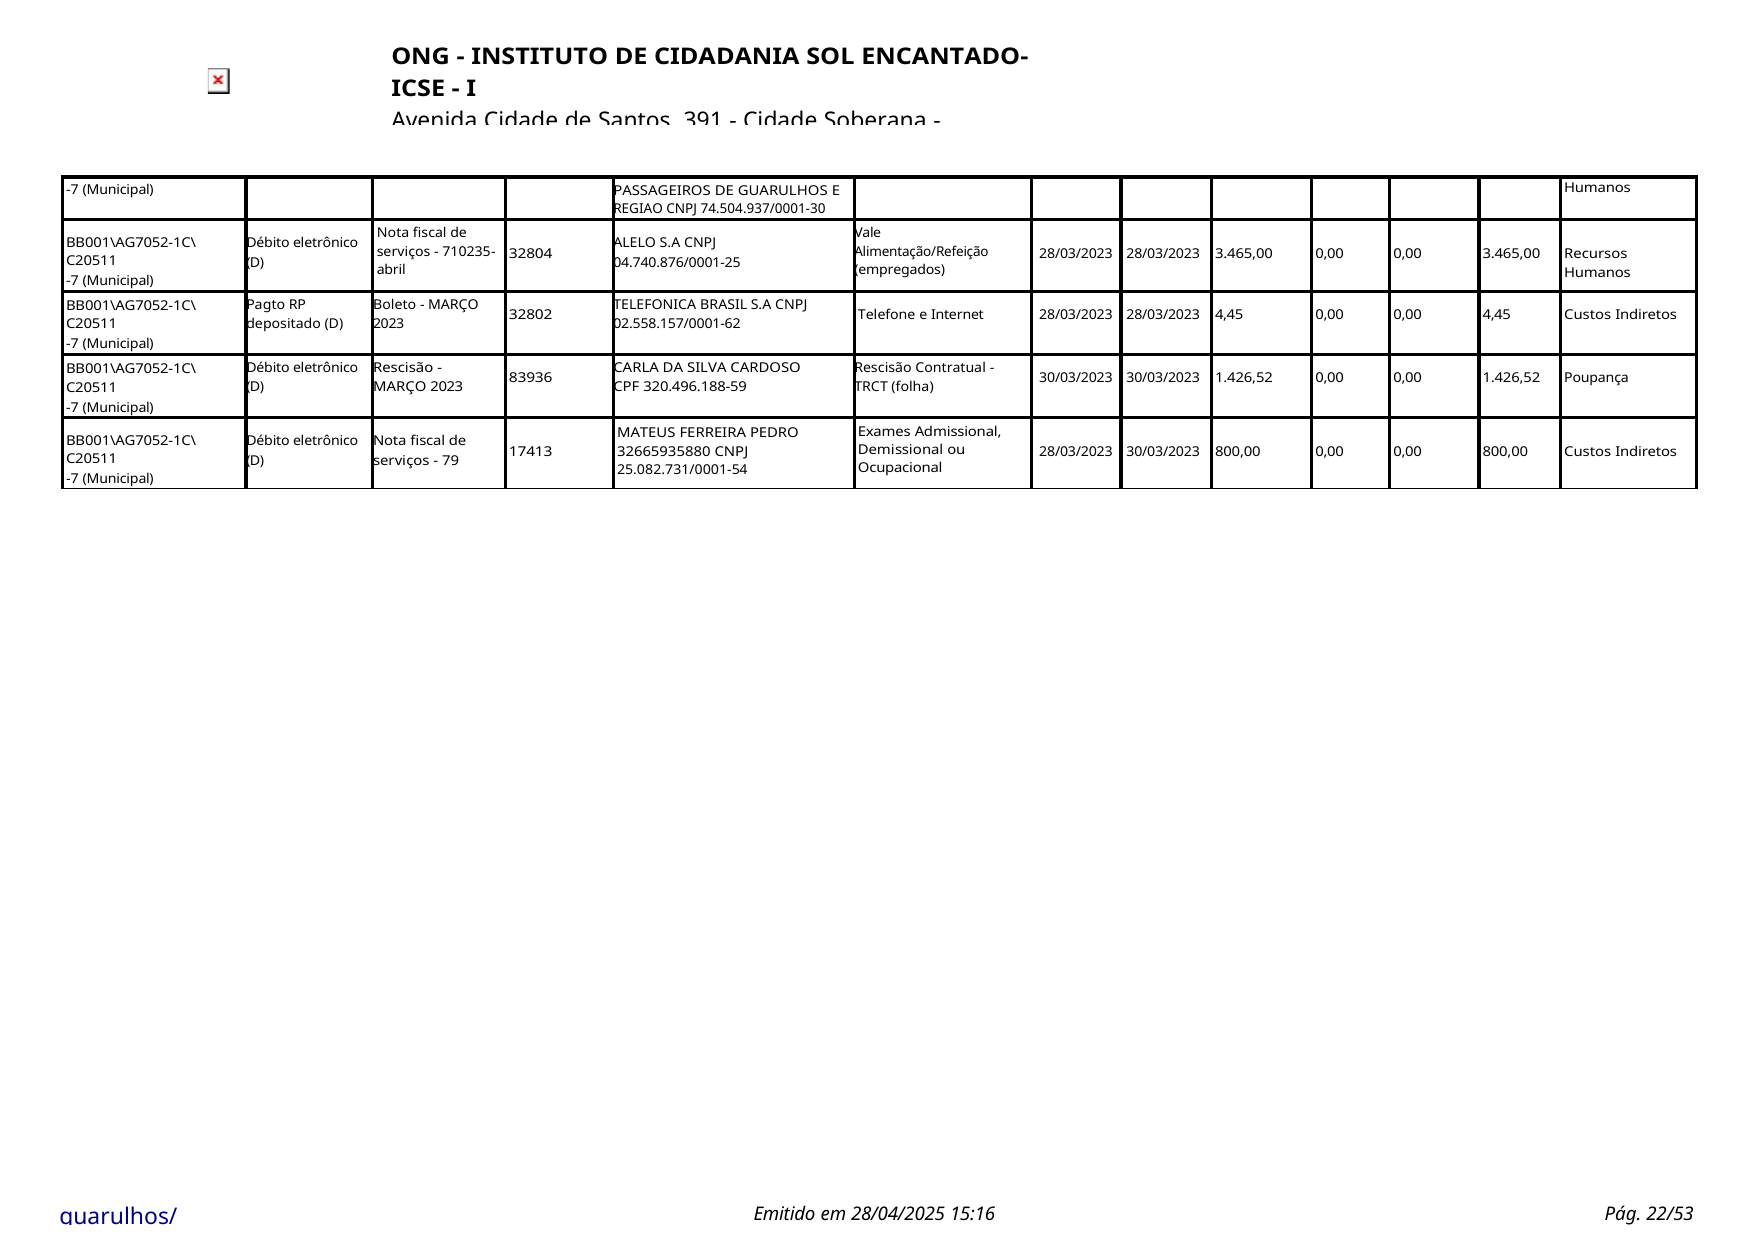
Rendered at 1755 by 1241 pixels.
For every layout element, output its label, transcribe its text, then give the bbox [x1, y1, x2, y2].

table_cell 0,00 [1391, 356, 1477, 416]
table_cell 32802 [507, 293, 612, 353]
table_cell ALELO S.A CNPJ 04.740.876/0001-25 [615, 221, 853, 289]
table_cell 800,00 [1481, 419, 1559, 488]
table_cell MATEUS FERREIRA PEDRO 32665935880 CNPJ 25.082.731/0001-54 [615, 419, 853, 488]
table_cell Débito eletrônico (D) [248, 419, 371, 488]
table_cell 0,00 [1313, 419, 1388, 488]
table_cell TELEFONICA BRASIL S.A CNPJ 02.558.157/0001-62 [615, 293, 853, 353]
table_cell 28/03/2023 [1033, 419, 1119, 488]
table_cell PASSAGEIROS DE GUARULHOS E REGIAO CNPJ 74.504.937/0001-30 [615, 179, 853, 218]
table_cell 28/03/2023 [1033, 221, 1119, 289]
table_cell Pagto RP depositado (D) [248, 293, 371, 353]
table_cell [374, 179, 504, 218]
table_cell BB001\AG7052-1C\C20511 -7 (Municipal) [64, 356, 244, 416]
table_cell 3.465,00 [1481, 221, 1559, 289]
table_cell Custos Indiretos [1562, 293, 1695, 353]
table_cell 1.426,52 [1481, 356, 1559, 416]
table_cell 30/03/2023 [1123, 419, 1210, 488]
table_cell 3.465,00 [1213, 221, 1310, 289]
table_cell 0,00 [1391, 419, 1477, 488]
table_cell [1123, 179, 1210, 218]
table_cell 0,00 [1391, 221, 1477, 289]
table_cell Exames Admissional, Demissional ou Ocupacional [856, 419, 1030, 488]
table_cell Boleto - MARÇO 2023 [374, 293, 504, 353]
table_cell [1481, 179, 1559, 218]
table_cell Poupança [1562, 356, 1695, 416]
table_cell 30/03/2023 [1123, 356, 1210, 416]
table_cell 0,00 [1313, 221, 1388, 289]
table_cell 28/03/2023 [1033, 293, 1119, 353]
table_cell BB001\AG7052-1C\C20511 -7 (Municipal) [64, 221, 244, 289]
table_cell CARLA DA SILVA CARDOSO CPF 320.496.188-59 [615, 356, 853, 416]
table_cell Nota ﬁscal de serviços - 710235- abril [374, 221, 504, 289]
table_cell 28/03/2023 [1123, 221, 1210, 289]
table_cell [856, 179, 1030, 218]
table_cell [1313, 179, 1388, 218]
table_cell 17413 [507, 419, 612, 488]
table_cell Nota ﬁscal de serviços - 79 [374, 419, 504, 488]
table_cell [248, 179, 371, 218]
table_cell -7 (Municipal) [64, 179, 244, 218]
table_cell 1.426,52 [1213, 356, 1310, 416]
table_cell 28/03/2023 [1123, 293, 1210, 353]
table_cell Recursos Humanos [1562, 221, 1695, 289]
table_cell Rescisão Contratual - TRCT (folha) [856, 356, 1030, 416]
table_cell 0,00 [1391, 293, 1477, 353]
table_cell 83936 [507, 356, 612, 416]
table_cell 0,00 [1313, 356, 1388, 416]
table_cell 30/03/2023 [1033, 356, 1119, 416]
table_cell Humanos [1562, 179, 1695, 218]
table_cell 32804 [507, 221, 612, 289]
table_cell Telefone e Internet [856, 293, 1030, 353]
table_cell 0,00 [1313, 293, 1388, 353]
table_cell Rescisão - MARÇO 2023 [374, 356, 504, 416]
table_cell [1033, 179, 1119, 218]
table_cell Vale Alimentação/Refeição (empregados) [856, 221, 1030, 289]
table_cell 4,45 [1213, 293, 1310, 353]
table_cell [1213, 179, 1310, 218]
table_cell 4,45 [1481, 293, 1559, 353]
table_cell BB001\AG7052-1C\C20511 -7 (Municipal) [64, 293, 244, 353]
table_cell Débito eletrônico (D) [248, 221, 371, 289]
table_cell [1391, 179, 1477, 218]
table_cell [507, 179, 612, 218]
table_cell Débito eletrônico (D) [248, 356, 371, 416]
table_cell BB001\AG7052-1C\C20511 -7 (Municipal) [64, 419, 244, 488]
table_cell 800,00 [1213, 419, 1310, 488]
table_cell Custos Indiretos [1562, 419, 1695, 488]
